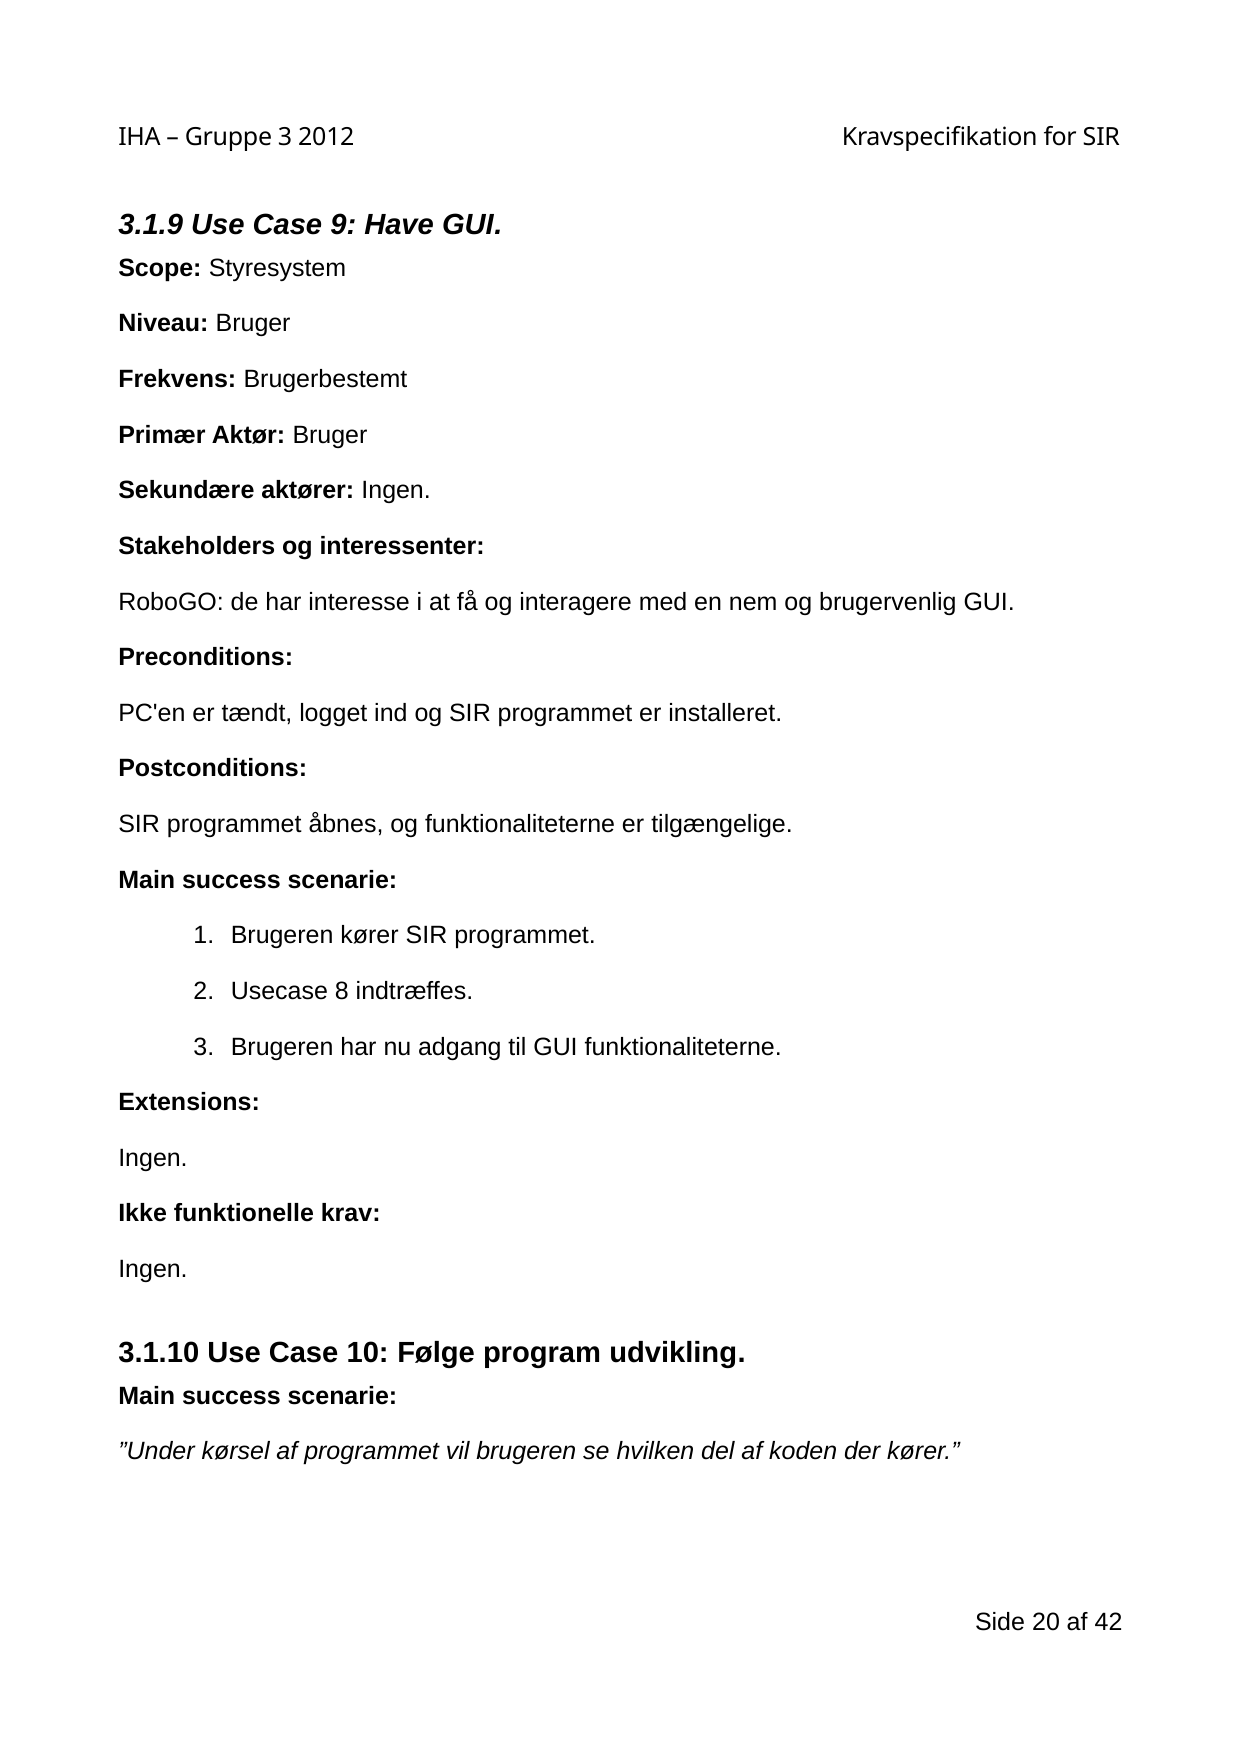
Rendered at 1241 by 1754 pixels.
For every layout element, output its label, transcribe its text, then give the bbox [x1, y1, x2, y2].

list Usecase 8 indtræffes. [193, 976, 1122, 1004]
text ”Under kørsel af programmet vil brugeren se hvilken del af koden der kører.” [118, 1436, 1122, 1465]
text RoboGO: de har interesse i at få og interagere med en nem og brugervenlig GUI. [118, 586, 1122, 615]
text Niveau: Bruger [118, 308, 1122, 337]
text Preconditions: [118, 642, 1122, 671]
text Postconditions: [118, 753, 1122, 782]
subtitle 3.1.10 Use Case 10: Følge program udvikling. [118, 1334, 1122, 1368]
text Main success scenarie: [118, 864, 1122, 893]
text SIR programmet åbnes, og funktionaliteterne er tilgængelige. [118, 809, 1122, 838]
text Ingen. [118, 1254, 1122, 1283]
text Scope: Styresystem [118, 253, 1122, 281]
text Frekvens: Brugerbestemt [118, 364, 1122, 393]
text Sekundære aktører: Ingen. [118, 475, 1122, 504]
text Primær Aktør: Bruger [118, 419, 1122, 448]
text PC'en er tændt, logget ind og SIR programmet er installeret. [118, 698, 1122, 726]
text Ikke funktionelle krav: [118, 1198, 1122, 1227]
text Extensions: [118, 1087, 1122, 1116]
text Stakeholders og interessenter: [118, 531, 1122, 559]
list Brugeren kører SIR programmet. [193, 920, 1122, 949]
subtitle 3.1.9 Use Case 9: Have GUI. [118, 207, 1122, 240]
text Main success scenarie: [118, 1381, 1122, 1409]
list Brugeren har nu adgang til GUI funktionaliteterne. [193, 1031, 1122, 1060]
text Ingen. [118, 1143, 1122, 1171]
